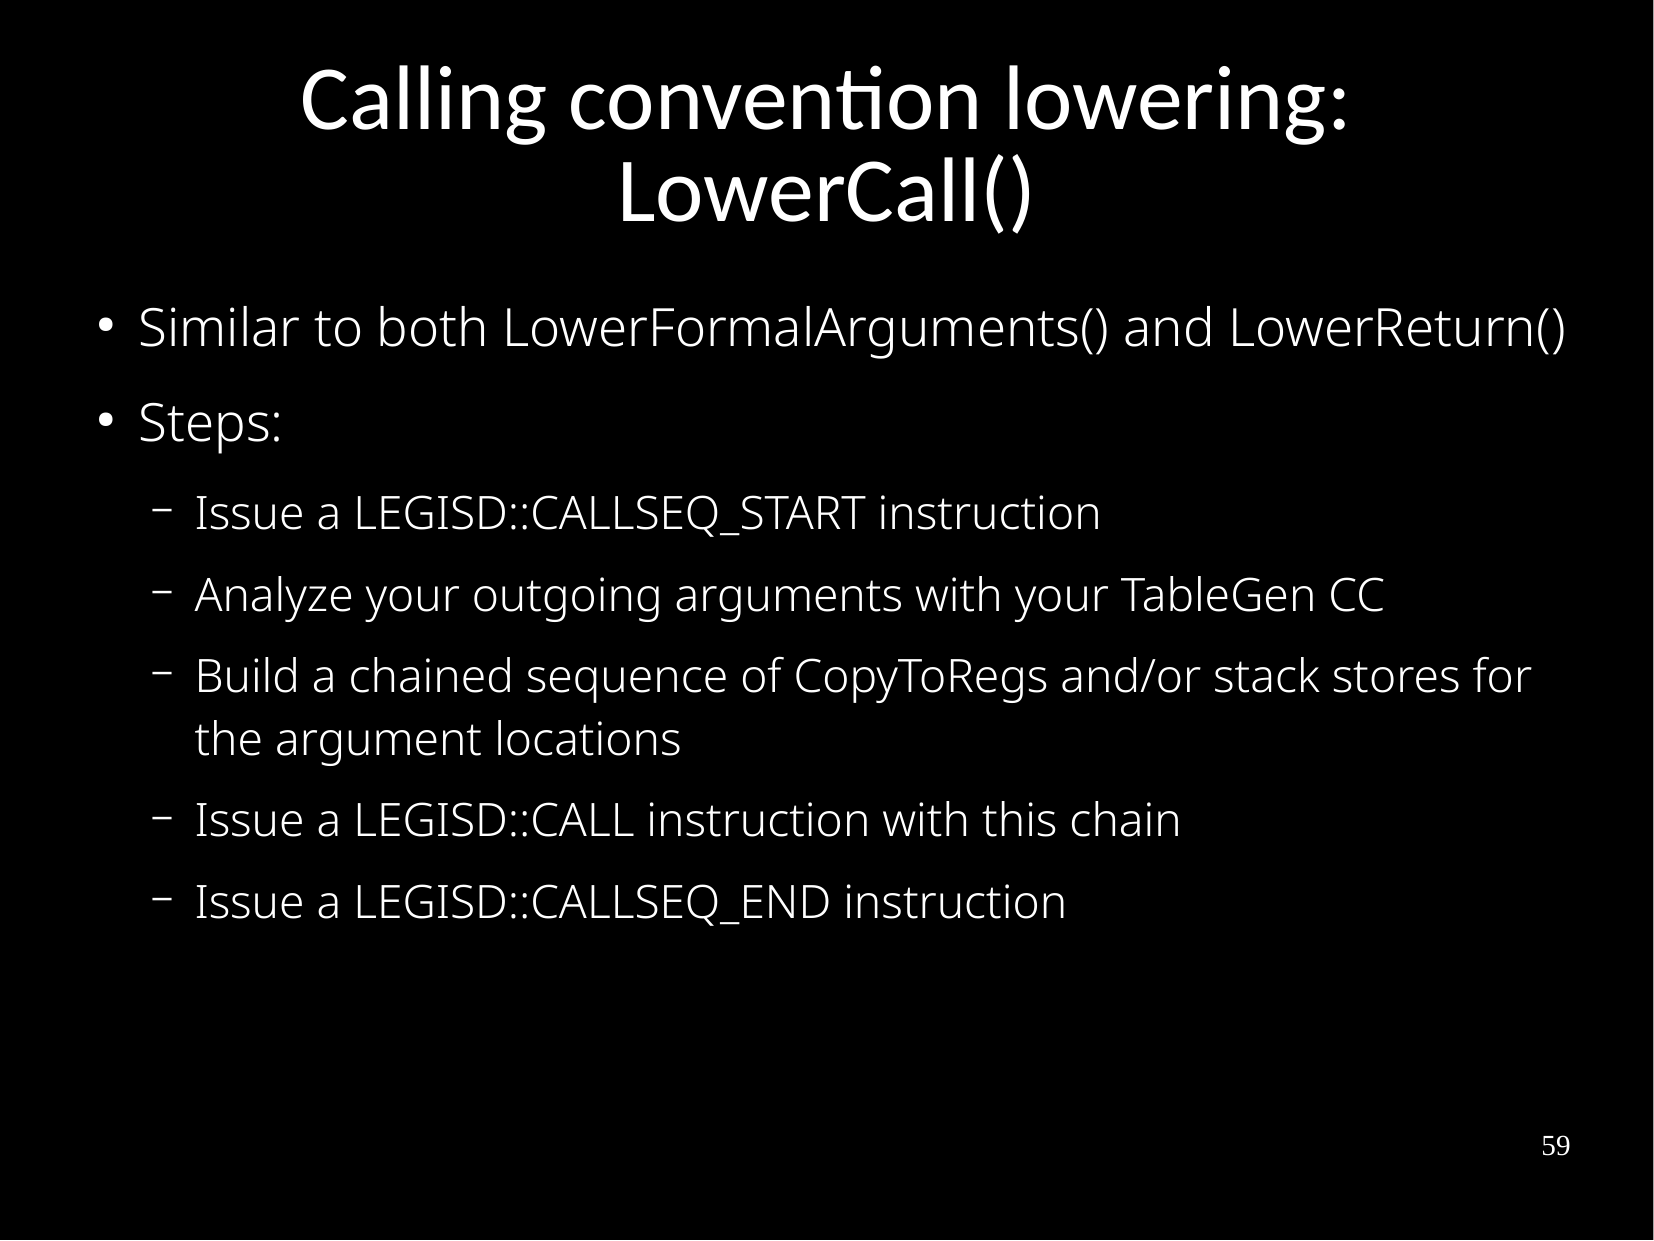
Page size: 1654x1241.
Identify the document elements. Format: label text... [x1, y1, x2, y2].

title Calling convention lowering: LowerCall() [82, 49, 1571, 257]
list Similar to both LowerFormalArguments() and LowerReturn() Steps: Issue a LEGISD::CALLSEQ_START instruction Analyze your outgoing arguments with your TableGen CC Build a chained sequence of CopyToRegs and/or stack stores for the argument locations Issue a LEGISD::CALL instruction with this chain Issue a LEGISD::CALLSEQ_END instruction [82, 290, 1571, 1010]
